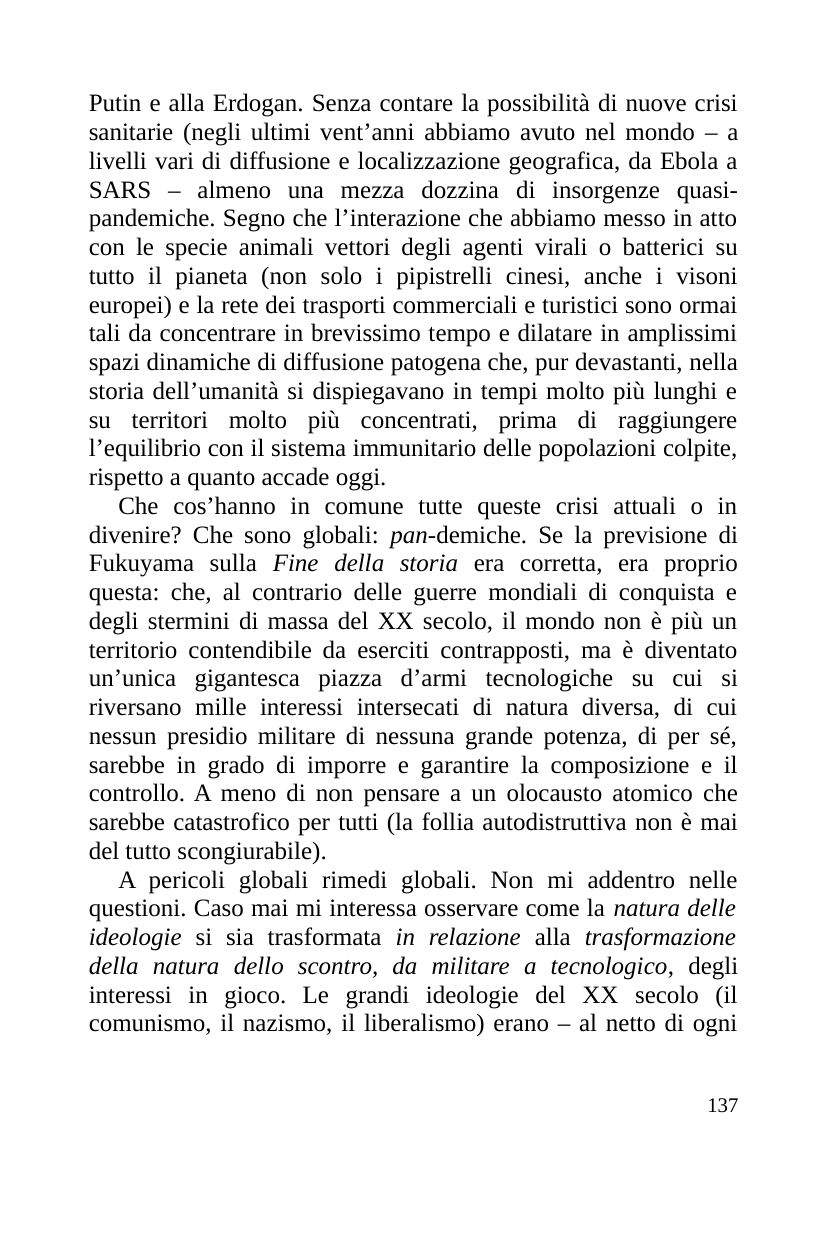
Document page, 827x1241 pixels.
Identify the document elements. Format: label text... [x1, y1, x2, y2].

text A pericoli globali rimedi globali. Non mi addentro nelle questioni. Caso mai mi interessa osservare come la natura delle ideologie si sia trasformata in relazione alla trasformazione della natura dello scontro, da militare a tecnologico, degli interessi in gioco. Le grandi ideologie del XX secolo (il comunismo, il nazismo, il liberalismo) erano – al netto di ogni [88, 865, 738, 1037]
text Putin e alla Erdogan. Senza contare la possibilità di nuove crisi sanitarie (negli ultimi vent’anni abbiamo avuto nel mondo – a livelli vari di diffusione e localizzazione geografica, da Ebola a SARS – almeno una mezza dozzina di insorgenze quasi-pandemiche. Segno che l’interazione che abbiamo messo in atto con le specie animali vettori degli agenti virali o batterici su tutto il pianeta (non solo i pipistrelli cinesi, anche i visoni europei) e la rete dei trasporti commerciali e turistici sono ormai tali da concentrare in brevissimo tempo e dilatare in amplissimi spazi dinamiche di diffusione patogena che, pur devastanti, nella storia dell’umanità si dispiegavano in tempi molto più lunghi e su territori molto più concentrati, prima di raggiungere l’equilibrio con il sistema immunitario delle popolazioni colpite, rispetto a quanto accade oggi. [88, 88, 738, 491]
text Che cos’hanno in comune tutte queste crisi attuali o in divenire? Che sono globali: pan-demiche. Se la previsione di Fukuyama sulla Fine della storia era corretta, era proprio questa: che, al contrario delle guerre mondiali di conquista e degli stermini di massa del XX secolo, il mondo non è più un territorio contendibile da eserciti contrapposti, ma è diventato un’unica gigantesca piazza d’armi tecnologiche su cui si riversano mille interessi intersecati di natura diversa, di cui nessun presidio militare di nessuna grande potenza, di per sé, sarebbe in grado di imporre e garantire la composizione e il controllo. A meno di non pensare a un olocausto atomico che sarebbe catastrofico per tutti (la follia autodistruttiva non è mai del tutto scongiurabile). [88, 491, 738, 865]
